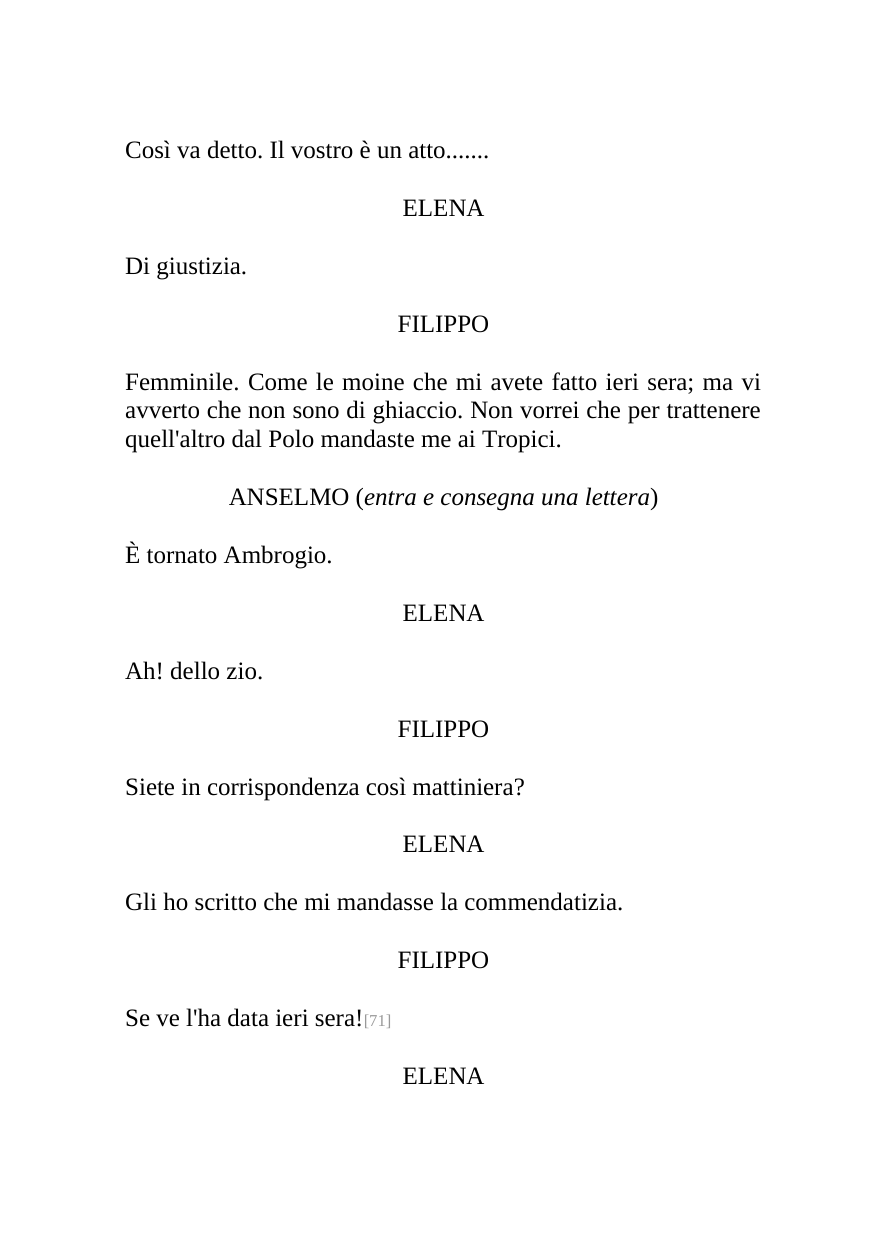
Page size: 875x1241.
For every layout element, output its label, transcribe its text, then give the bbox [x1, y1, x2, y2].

text Di giustizia. [125, 251, 762, 279]
text FILIPPO [125, 714, 762, 742]
text Ah! dello zio. [125, 656, 762, 684]
text ANSELMO (entra e consegna una lettera) [125, 482, 762, 511]
text Se ve l'ha data ieri sera![71] [125, 1003, 762, 1032]
text Femminile. Come le moine che mi avete fatto ieri sera; ma vi avverto che non sono di ghiaccio. Non vorrei che per trattenere quell'altro dal Polo mandaste me ai Tropici. [125, 367, 762, 453]
text Così va detto. Il vostro è un atto....... [125, 135, 762, 164]
text È tornato Ambrogio. [125, 540, 762, 569]
text ELENA [125, 829, 762, 858]
text Gli ho scritto che mi mandasse la commendatizia. [125, 887, 762, 916]
text Siete in corrispondenza così mattiniera? [125, 772, 762, 800]
text ELENA [125, 193, 762, 222]
text ELENA [125, 598, 762, 627]
text FILIPPO [125, 309, 762, 337]
text ELENA [125, 1061, 762, 1090]
text FILIPPO [125, 945, 762, 974]
